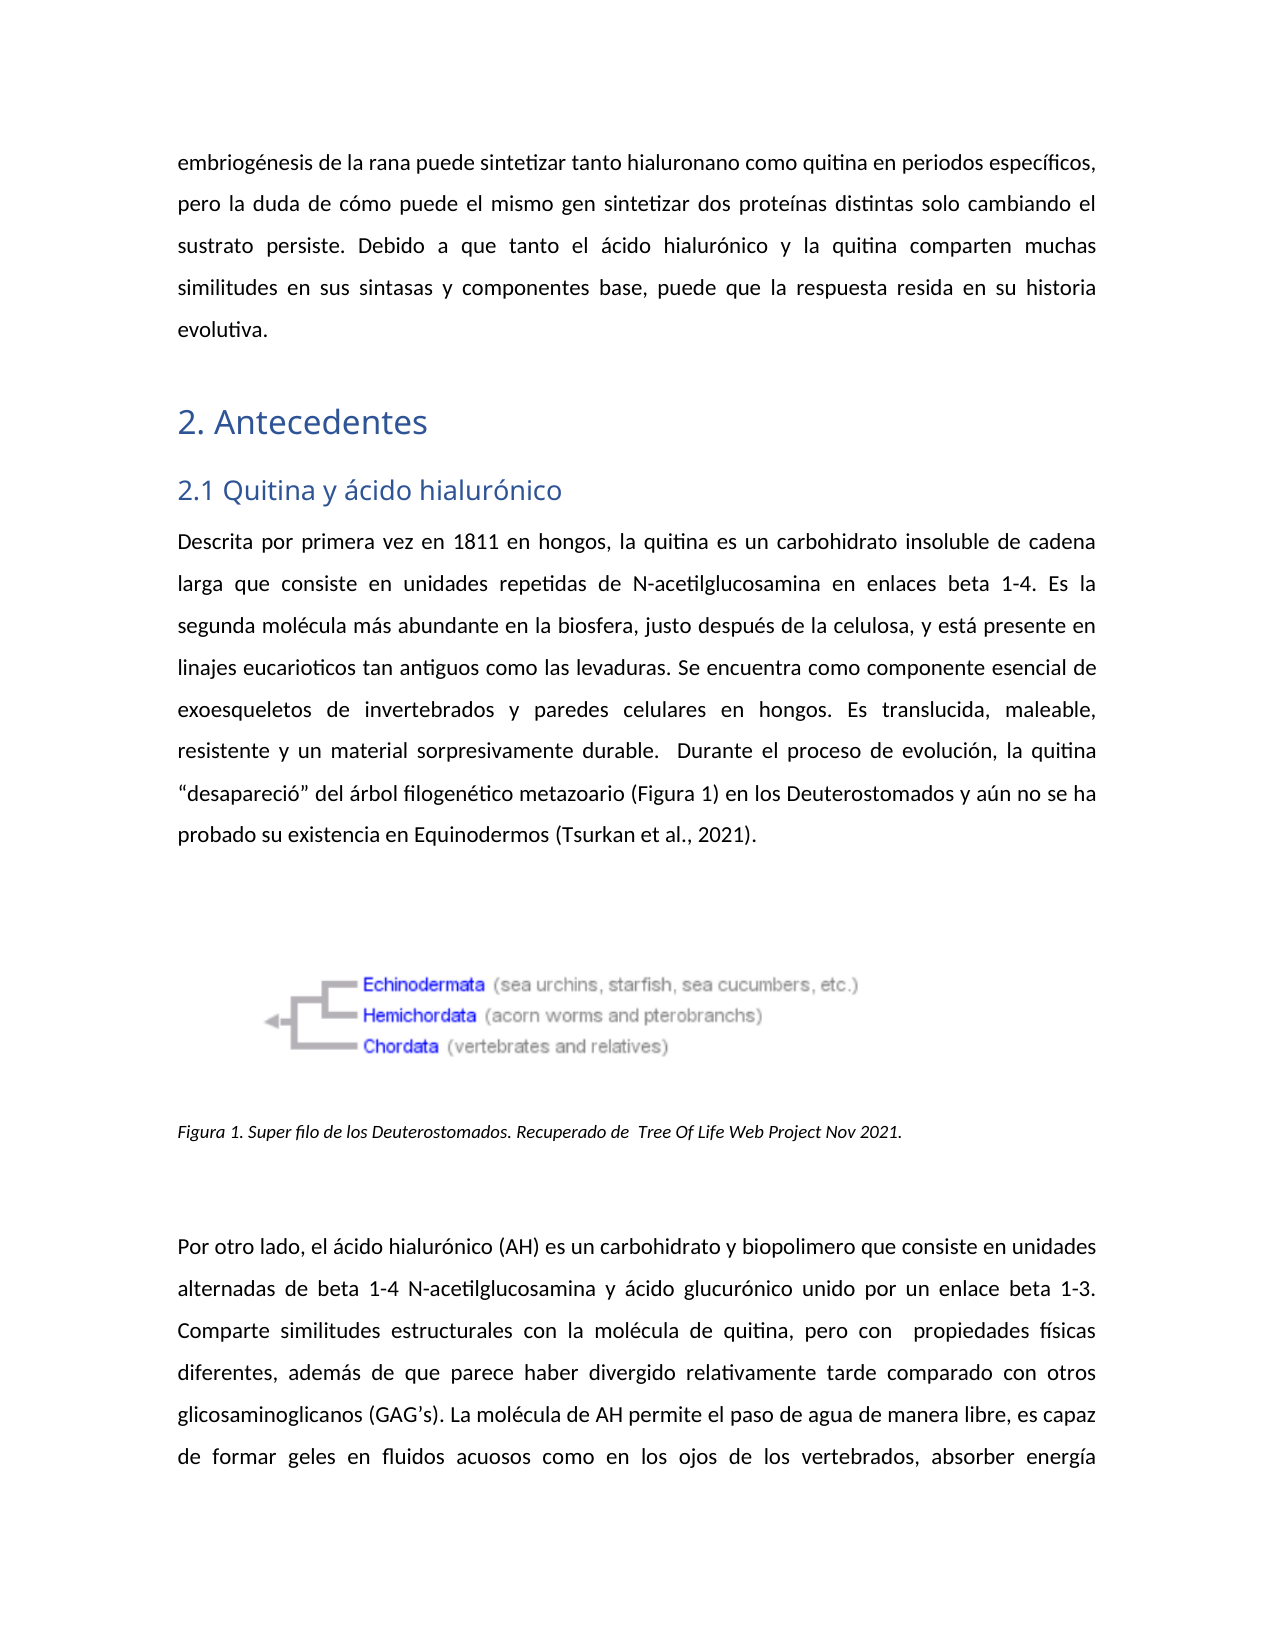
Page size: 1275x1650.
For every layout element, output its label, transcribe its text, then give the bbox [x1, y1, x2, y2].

text Por otro lado, el ácido hialurónico (AH) es un carbohidrato y biopolimero que consiste en unidades alternadas de beta 1-4 N-acetilglucosamina y ácido glucurónico unido por un enlace beta 1-3. Comparte similitudes estructurales con la molécula de quitina, pero con propiedades físicas diferentes, además de que parece haber divergido relativamente tarde comparado con otros glicosaminoglicanos (GAG’s). La molécula de AH permite el paso de agua de manera libre, es capaz de formar geles en fluidos acuosos como en los ojos de los vertebrados, absorber energía [177, 1232, 1098, 1470]
subtitle 2. Antecedentes [177, 399, 1098, 444]
subtitle 2.1 Quitina y ácido hialurónico [177, 471, 1098, 508]
picture [248, 935, 875, 1081]
text Figura 1. Super filo de los Deuterostomados. Recuperado de Tree Of Life Web Project Nov 2021. [177, 1081, 1098, 1143]
text Descrita por primera vez en 1811 en hongos, la quitina es un carbohidrato insoluble de cadena larga que consiste en unidades repetidas de N-acetilglucosamina en enlaces beta 1-4. Es la segunda molécula más abundante en la biosfera, justo después de la celulosa, y está presente en linajes eucarioticos tan antiguos como las levaduras. Se encuentra como componente esencial de exoesqueletos de invertebrados y paredes celulares en hongos. Es translucida, maleable, resistente y un material sorpresivamente durable. Durante el proceso de evolución, la quitina “desapareció” del árbol filogenético metazoario (Figura 1) en los Deuterostomados y aún no se ha probado su existencia en Equinodermos (Tsurkan et al., 2021)⁠. [177, 527, 1098, 849]
text embriogénesis de la rana puede sintetizar tanto hialuronano como quitina en periodos específicos, pero la duda de cómo puede el mismo gen sintetizar dos proteínas distintas solo cambiando el sustrato persiste. Debido a que tanto el ácido hialurónico y la quitina comparten muchas similitudes en sus sintasas y componentes base, puede que la respuesta resida en su historia evolutiva. [177, 148, 1098, 343]
